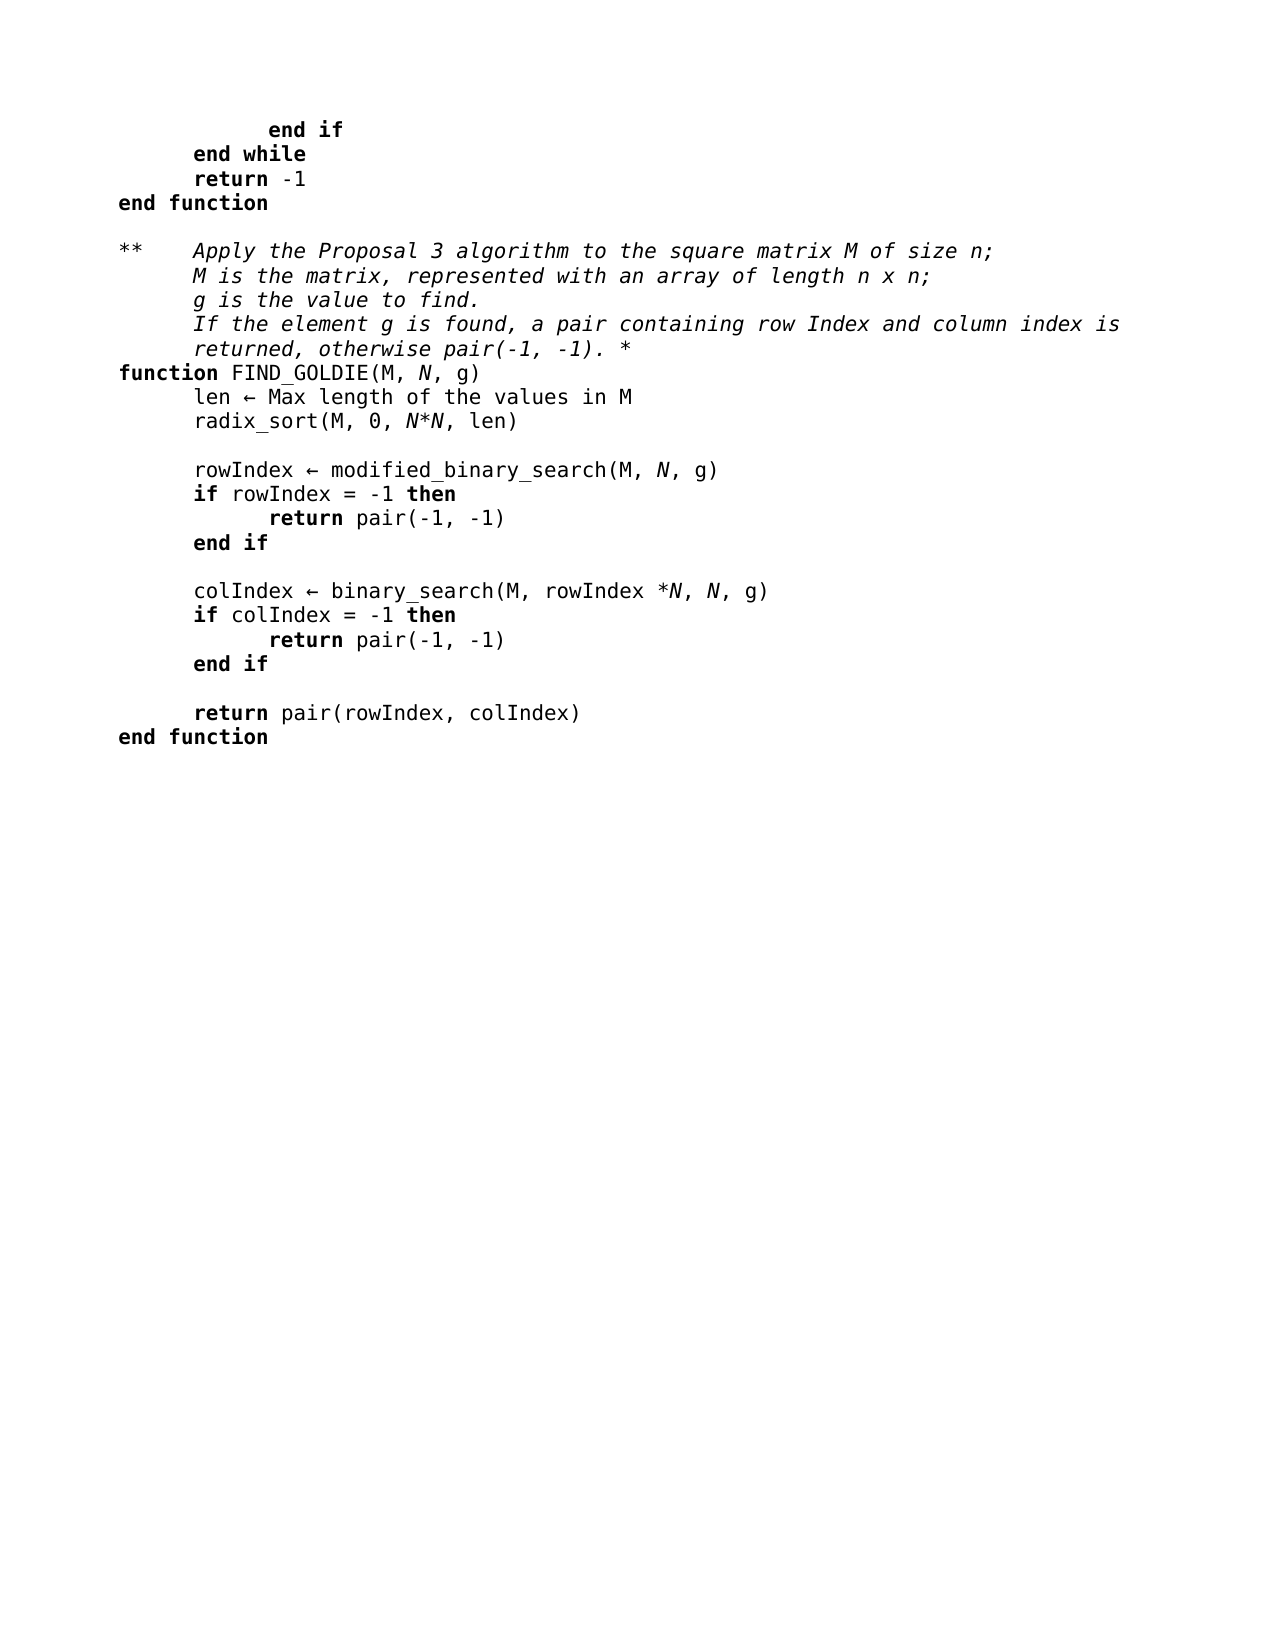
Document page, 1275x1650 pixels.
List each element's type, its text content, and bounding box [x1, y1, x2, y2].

text radix_sort(M, 0, N*N, len) [118, 409, 1157, 434]
text g is the value to find. [118, 288, 1157, 312]
text end function [118, 725, 1157, 749]
text if rowIndex = -1 then [118, 482, 1157, 506]
text If the element g is found, a pair containing row Index and column index is returned, otherwise pair(-1, -1). * [118, 312, 1157, 361]
text rowIndex ← modified_binary_search(M, N, g) [118, 458, 1157, 482]
text function FIND_GOLDIE(M, N, g) [118, 361, 1157, 385]
text if colIndex = -1 then [118, 603, 1157, 628]
text len ← Max length of the values in M [118, 385, 1157, 409]
text return pair(-1, -1) [118, 628, 1157, 652]
text ** Apply the Proposal 3 algorithm to the square matrix M of size n; [118, 239, 1157, 264]
text end function [118, 191, 1157, 215]
text end if [118, 531, 1157, 555]
text end if [118, 652, 1157, 676]
text M is the matrix, represented with an array of length n x n; [118, 264, 1157, 288]
text return -1 [118, 167, 1157, 191]
text return pair(-1, -1) [118, 506, 1157, 531]
text colIndex ← binary_search(M, rowIndex *N, N, g) [118, 579, 1157, 603]
text end while [118, 142, 1157, 167]
text return pair(rowIndex, colIndex) [118, 701, 1157, 725]
text end if [118, 118, 1157, 142]
